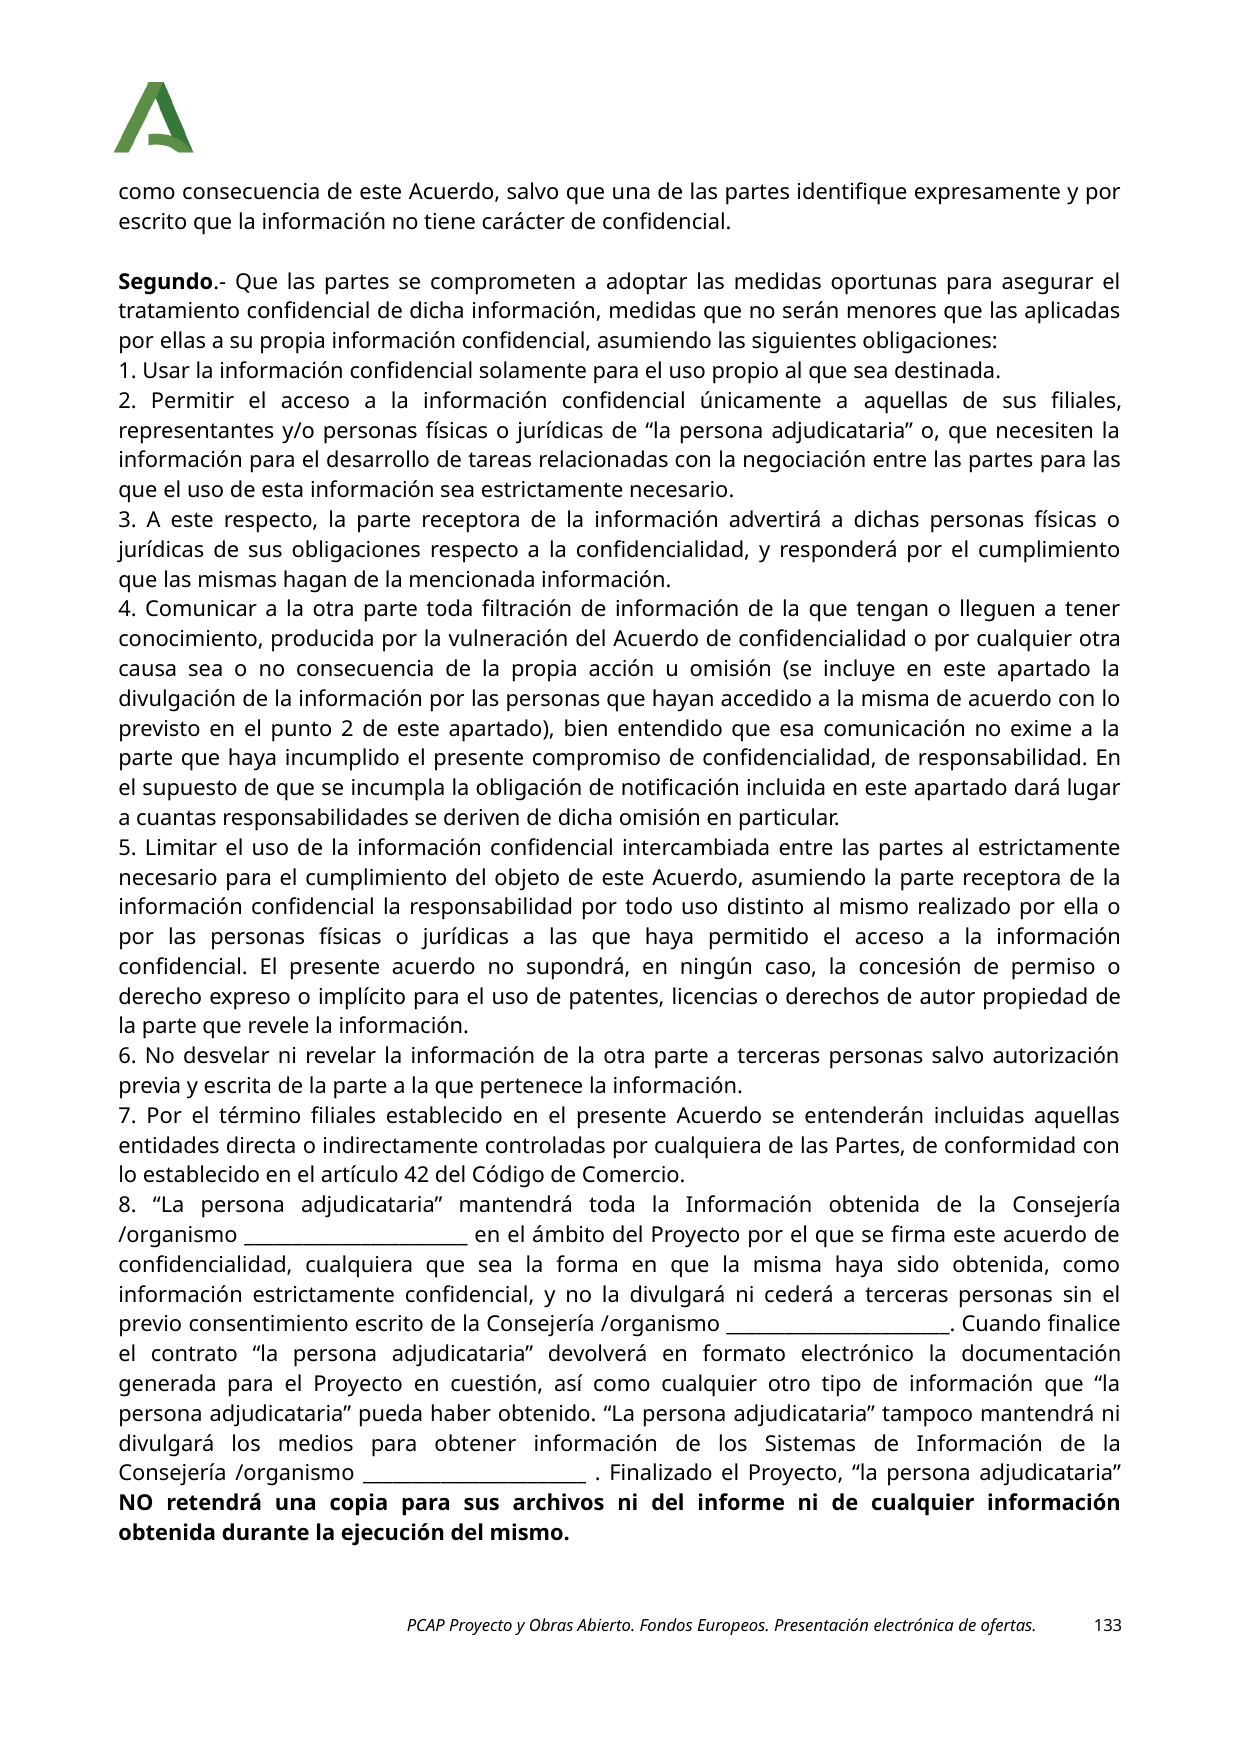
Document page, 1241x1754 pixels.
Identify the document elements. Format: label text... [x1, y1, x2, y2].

text 4. Comunicar a la otra parte toda filtración de información de la que tengan o lleguen a tener conocimiento, producida por la vulneración del Acuerdo de confidencialidad o por cualquier otra causa sea o no consecuencia de la propia acción u omisión (se incluye en este apartado la divulgación de la información por las personas que hayan accedido a la misma de acuerdo con lo previsto en el punto 2 de este apartado), bien entendido que esa comunicación no exime a la parte que haya incumplido el presente compromiso de confidencialidad, de responsabilidad. En el supuesto de que se incumpla la obligación de notificación incluida en este apartado dará lugar a cuantas responsabilidades se deriven de dicha omisión en particular. [118, 593, 1122, 832]
text Segundo.- Que las partes se comprometen a adoptar las medidas oportunas para asegurar el tratamiento confidencial de dicha información, medidas que no serán menores que las aplicadas por ellas a su propia información confidencial, asumiendo las siguientes obligaciones: [118, 266, 1122, 355]
text 3. A este respecto, la parte receptora de la información advertirá a dichas personas físicas o jurídicas de sus obligaciones respecto a la confidencialidad, y responderá por el cumplimiento que las mismas hagan de la mencionada información. [118, 504, 1122, 593]
text 8. “La persona adjudicataria” mantendrá toda la Información obtenida de la Consejería /organismo _______________________ en el ámbito del Proyecto por el que se firma este acuerdo de confidencialidad, cualquiera que sea la forma en que la misma haya sido obtenida, como información estrictamente confidencial, y no la divulgará ni cederá a terceras personas sin el previo consentimiento escrito de la Consejería /organismo _______________________. Cuando finalice el contrato “la persona adjudicataria” devolverá en formato electrónico la documentación generada para el Proyecto en cuestión, así como cualquier otro tipo de información que “la persona adjudicataria” pueda haber obtenido. “La persona adjudicataria” tampoco mantendrá ni divulgará los medios para obtener información de los Sistemas de Información de la Consejería /organismo _______________________ . Finalizado el Proyecto, “la persona adjudicataria” NO retendrá una copia para sus archivos ni del informe ni de cualquier información obtenida durante la ejecución del mismo. [118, 1189, 1122, 1547]
text 1. Usar la información confidencial solamente para el uso propio al que sea destinada. [118, 355, 1122, 385]
text 6. No desvelar ni revelar la información de la otra parte a terceras personas salvo autorización previa y escrita de la parte a la que pertenece la información. [118, 1040, 1122, 1100]
text 7. Por el término filiales establecido en el presente Acuerdo se entenderán incluidas aquellas entidades directa o indirectamente controladas por cualquiera de las Partes, de conformidad con lo establecido en el artículo 42 del Código de Comercio. [118, 1100, 1122, 1189]
text 2. Permitir el acceso a la información confidencial únicamente a aquellas de sus filiales, representantes y/o personas físicas o jurídicas de “la persona adjudicataria” o, que necesiten la información para el desarrollo de tareas relacionadas con la negociación entre las partes para las que el uso de esta información sea estrictamente necesario. [118, 385, 1122, 504]
picture [109, 77, 198, 157]
text 5. Limitar el uso de la información confidencial intercambiada entre las partes al estrictamente necesario para el cumplimiento del objeto de este Acuerdo, asumiendo la parte receptora de la información confidencial la responsabilidad por todo uso distinto al mismo realizado por ella o por las personas físicas o jurídicas a las que haya permitido el acceso a la información confidencial. El presente acuerdo no supondrá, en ningún caso, la concesión de permiso o derecho expreso o implícito para el uso de patentes, licencias o derechos de autor propiedad de la parte que revele la información. [118, 832, 1122, 1040]
text como consecuencia de este Acuerdo, salvo que una de las partes identifique expresamente y por escrito que la información no tiene carácter de confidencial. [118, 176, 1122, 236]
